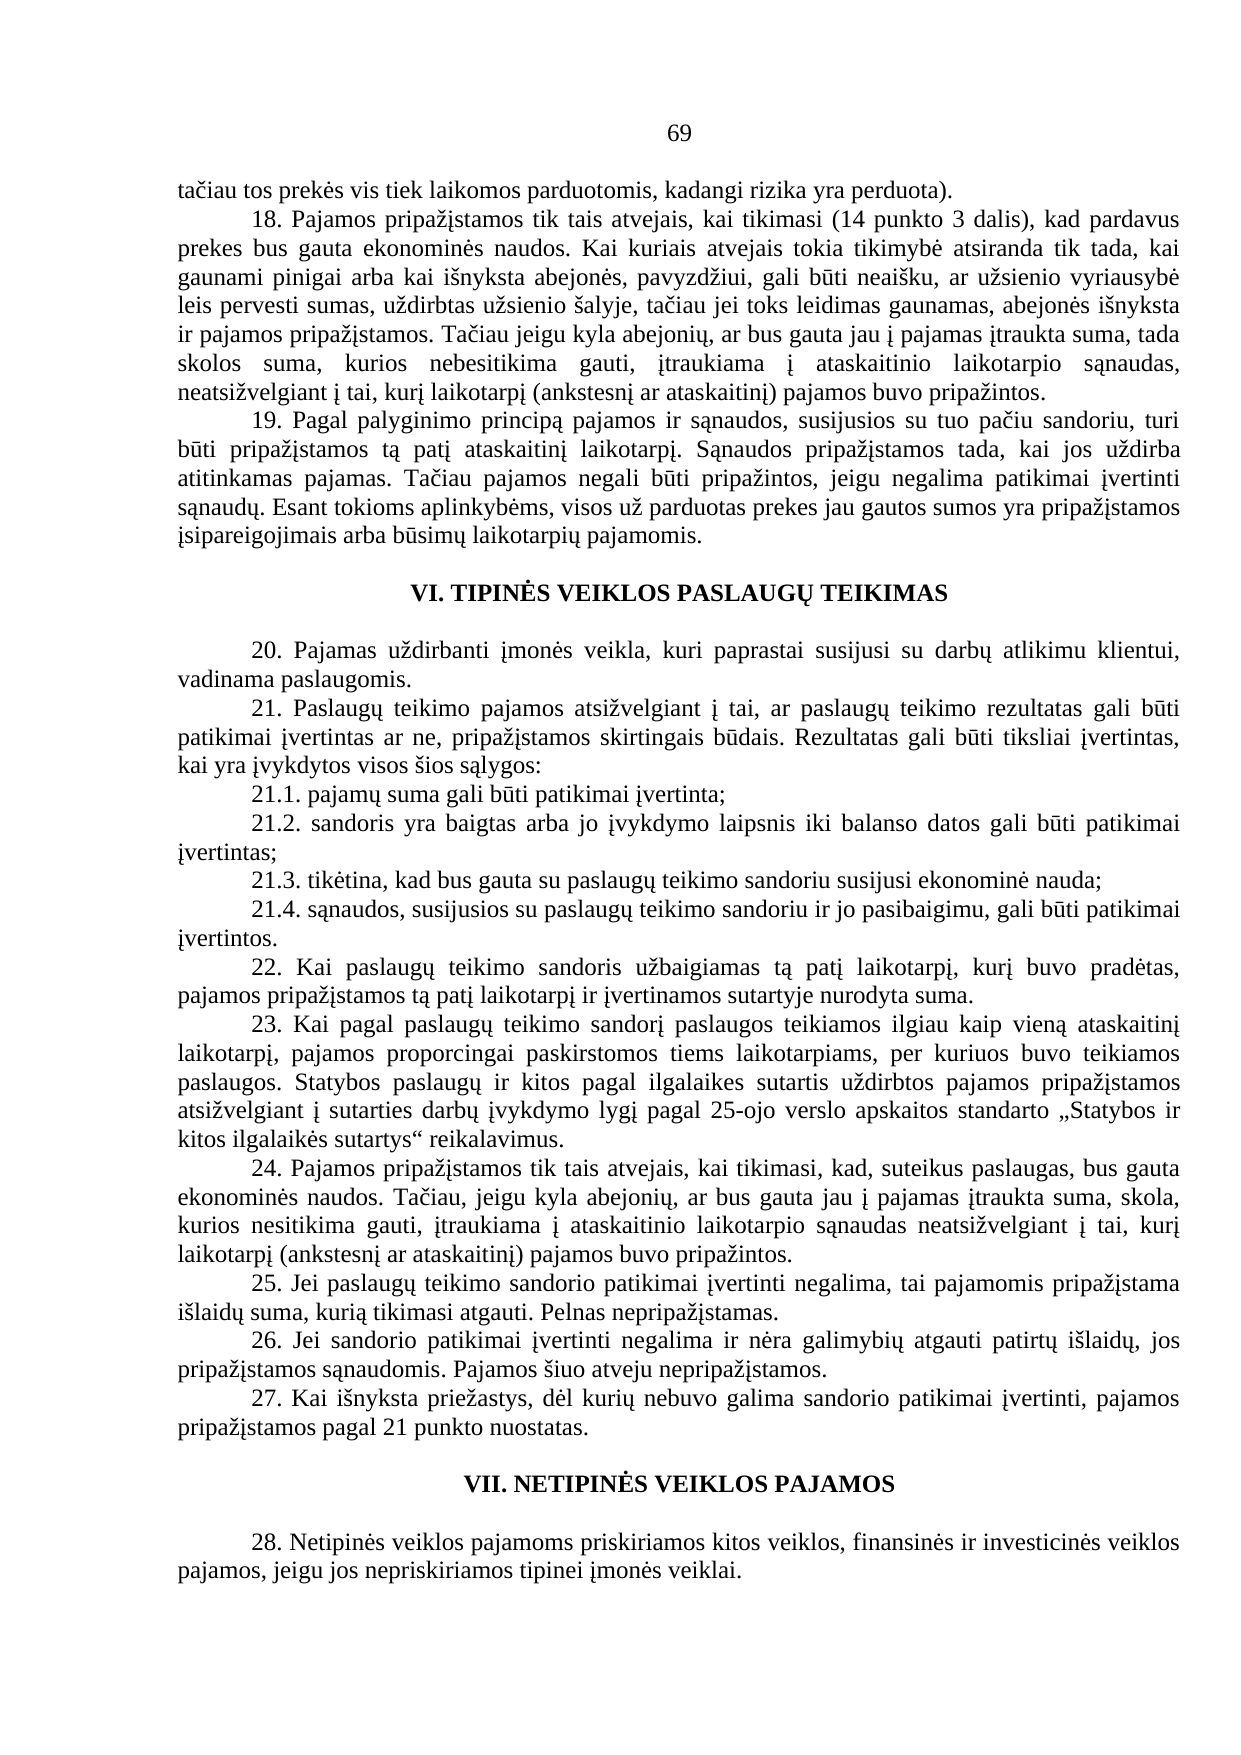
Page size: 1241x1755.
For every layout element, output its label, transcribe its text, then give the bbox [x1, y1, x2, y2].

text 21.3. tikėtina, kad bus gauta su paslaugų teikimo sandoriu susijusi ekonominė nauda; [177, 866, 1181, 894]
text 19. Pagal palyginimo principą pajamos ir sąnaudos, susijusios su tuo pačiu sandoriu, turi būti pripažįstamos tą patį ataskaitinį laikotarpį. Sąnaudos pripažįstamos tada, kai jos uždirba atitinkamas pajamas. Tačiau pajamos negali būti pripažintos, jeigu negalima patikimai įvertinti sąnaudų. Esant tokioms aplinkybėms, visos už parduotas prekes jau gautos sumos yra pripažįstamos įsipareigojimais arba būsimų laikotarpių pajamomis. [177, 406, 1181, 549]
text 21.4. sąnaudos, susijusios su paslaugų teikimo sandoriu ir jo pasibaigimu, gali būti patikimai įvertintos. [177, 894, 1181, 952]
text 27. Kai išnyksta priežastys, dėl kurių nebuvo galima sandorio patikimai įvertinti, pajamos pripažįstamos pagal 21 punkto nuostatas. [177, 1383, 1181, 1441]
text 24. Pajamos pripažįstamos tik tais atvejais, kai tikimasi, kad, suteikus paslaugas, bus gauta ekonominės naudos. Tačiau, jeigu kyla abejonių, ar bus gauta jau į pajamas įtraukta suma, skola, kurios nesitikima gauti, įtraukiama į ataskaitinio laikotarpio sąnaudas neatsižvelgiant į tai, kurį laikotarpį (ankstesnį ar ataskaitinį) pajamos buvo pripažintos. [177, 1153, 1181, 1268]
text 25. Jei paslaugų teikimo sandorio patikimai įvertinti negalima, tai pajamomis pripažįstama išlaidų suma, kurią tikimasi atgauti. Pelnas nepripažįstamas. [177, 1268, 1181, 1326]
text 26. Jei sandorio patikimai įvertinti negalima ir nėra galimybių atgauti patirtų išlaidų, jos pripažįstamos sąnaudomis. Pajamos šiuo atveju nepripažįstamos. [177, 1326, 1181, 1383]
text 21. Paslaugų teikimo pajamos atsižvelgiant į tai, ar paslaugų teikimo rezultatas gali būti patikimai įvertintas ar ne, pripažįstamos skirtingais būdais. Rezultatas gali būti tiksliai įvertintas, kai yra įvykdytos visos šios sąlygos: [177, 693, 1181, 779]
text 20. Pajamas uždirbanti įmonės veikla, kuri paprastai susijusi su darbų atlikimu klientui, vadinama paslaugomis. [177, 636, 1181, 693]
text 21.2. sandoris yra baigtas arba jo įvykdymo laipsnis iki balanso datos gali būti patikimai įvertintas; [177, 808, 1181, 866]
text 28. Netipinės veiklos pajamoms priskiriamos kitos veiklos, finansinės ir investicinės veiklos pajamos, jeigu jos nepriskiriamos tipinei įmonės veiklai. [177, 1527, 1181, 1584]
text VI. TIPINĖS VEIKLOS PASLAUGŲ TEIKIMAS [177, 578, 1181, 607]
text 22. Kai paslaugų teikimo sandoris užbaigiamas tą patį laikotarpį, kurį buvo pradėtas, pajamos pripažįstamos tą patį laikotarpį ir įvertinamos sutartyje nurodyta suma. [177, 952, 1181, 1009]
text tačiau tos prekės vis tiek laikomos parduotomis, kadangi rizika yra perduota). [177, 176, 1181, 204]
text 21.1. pajamų suma gali būti patikimai įvertinta; [177, 779, 1181, 808]
text 18. Pajamos pripažįstamos tik tais atvejais, kai tikimasi (14 punkto 3 dalis), kad pardavus prekes bus gauta ekonominės naudos. Kai kuriais atvejais tokia tikimybė atsiranda tik tada, kai gaunami pinigai arba kai išnyksta abejonės, pavyzdžiui, gali būti neaišku, ar užsienio vyriausybė leis pervesti sumas, uždirbtas užsienio šalyje, tačiau jei toks leidimas gaunamas, abejonės išnyksta ir pajamos pripažįstamos. Tačiau jeigu kyla abejonių, ar bus gauta jau į pajamas įtraukta suma, tada skolos suma, kurios nebesitikima gauti, įtraukiama į ataskaitinio laikotarpio sąnaudas, neatsižvelgiant į tai, kurį laikotarpį (ankstesnį ar ataskaitinį) pajamos buvo pripažintos. [177, 204, 1181, 406]
text 23. Kai pagal paslaugų teikimo sandorį paslaugos teikiamos ilgiau kaip vieną ataskaitinį laikotarpį, pajamos proporcingai paskirstomos tiems laikotarpiams, per kuriuos buvo teikiamos paslaugos. Statybos paslaugų ir kitos pagal ilgalaikes sutartis uždirbtos pajamos pripažįstamos atsižvelgiant į sutarties darbų įvykdymo lygį pagal 25-ojo verslo apskaitos standarto „Statybos ir kitos ilgalaikės sutartys“ reikalavimus. [177, 1009, 1181, 1153]
text VII. NETIPINĖS VEIKLOS PAJAMOS [177, 1469, 1181, 1498]
